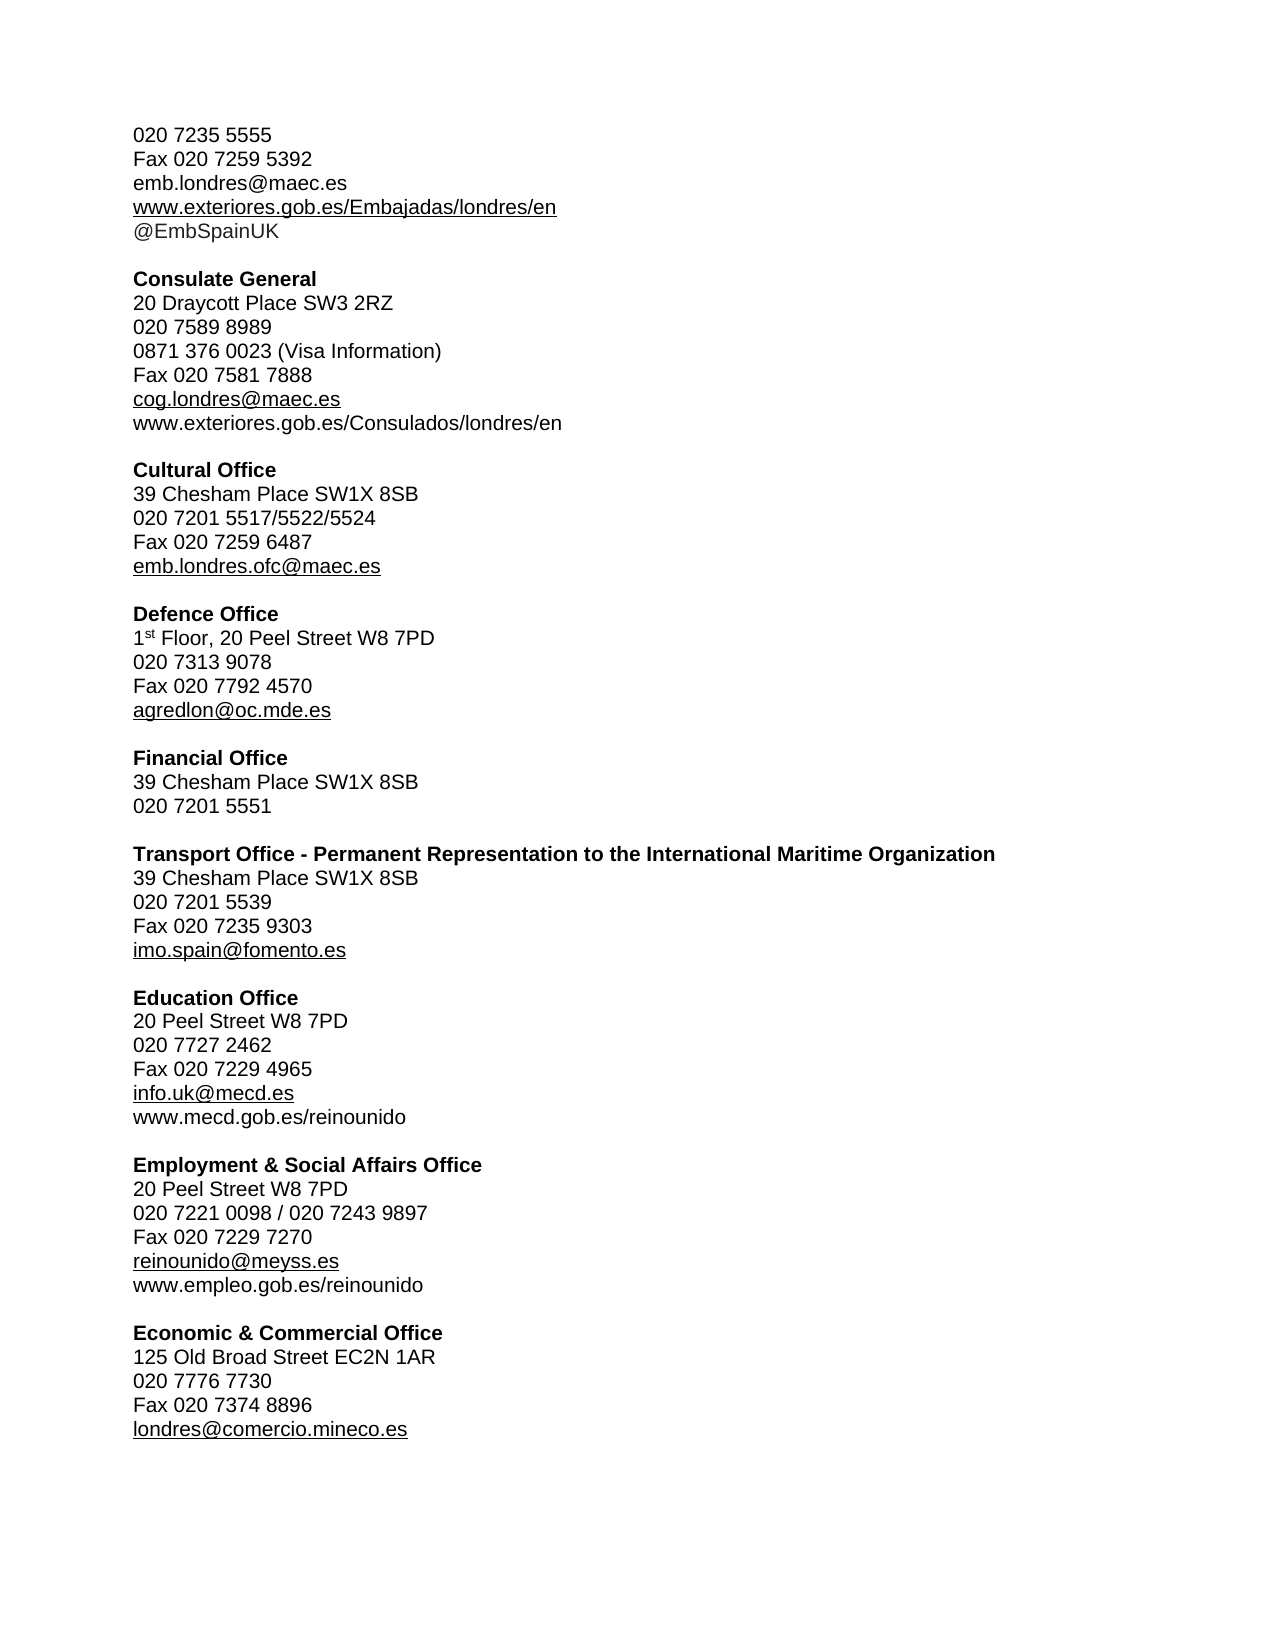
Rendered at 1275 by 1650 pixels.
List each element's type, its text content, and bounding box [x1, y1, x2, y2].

text 020 7313 9078 [133, 650, 1181, 674]
text Education Office [133, 985, 1181, 1009]
text @EmbSpainUK [133, 219, 1181, 243]
text www.mecd.gob.es/reinounido [133, 1105, 1181, 1129]
text 1st Floor, 20 Peel Street W8 7PD [133, 626, 1181, 650]
text www.exteriores.gob.es/Embajadas/londres/en [133, 195, 1181, 219]
text info.uk@mecd.es [133, 1081, 1181, 1105]
text Fax 020 7229 7270 [133, 1225, 1181, 1249]
text londres@comercio.mineco.es [133, 1417, 1181, 1441]
text Fax 020 7259 6487 [133, 530, 1181, 554]
text Fax 020 7581 7888 [133, 362, 1181, 386]
text cog.londres@maec.es [133, 386, 1181, 410]
text 20 Draycott Place SW3 2RZ [133, 291, 1181, 314]
text Fax 020 7235 9303 [133, 913, 1181, 937]
text www.empleo.gob.es/reinounido [133, 1273, 1181, 1297]
text 020 7201 5551 [133, 794, 1181, 818]
text emb.londres.ofc@maec.es [133, 554, 1181, 578]
text www.exteriores.gob.es/Consulados/londres/en [133, 410, 1181, 434]
text 125 Old Broad Street EC2N 1AR [133, 1345, 1181, 1369]
text 020 7201 5539 [133, 889, 1181, 913]
text 39 Chesham Place SW1X 8SB [133, 866, 1181, 889]
text 020 7201 5517/5522/5524 [133, 506, 1181, 530]
text 39 Chesham Place SW1X 8SB [133, 482, 1181, 506]
text Employment & Social Affairs Office [133, 1153, 1181, 1177]
text Fax 020 7229 4965 [133, 1057, 1181, 1081]
text Financial Office [133, 746, 1181, 770]
text Defence Office [133, 602, 1181, 626]
text 39 Chesham Place SW1X 8SB [133, 770, 1181, 794]
text 020 7235 5555 [133, 123, 1181, 147]
text emb.londres@maec.es [133, 171, 1181, 195]
text agredlon@oc.mde.es [133, 698, 1181, 722]
text Transport Office - Permanent Representation to the International Maritime Organization [133, 842, 1181, 866]
text Consulate General [133, 267, 1181, 291]
text imo.spain@fomento.es [133, 937, 1181, 961]
text Fax 020 7374 8896 [133, 1393, 1181, 1417]
text 0871 376 0023 (Visa Information) [133, 338, 1181, 362]
text Economic & Commercial Office [133, 1321, 1181, 1345]
text 20 Peel Street W8 7PD [133, 1009, 1181, 1033]
text 020 7776 7730 [133, 1369, 1181, 1393]
text 20 Peel Street W8 7PD [133, 1177, 1181, 1201]
text Fax 020 7259 5392 [133, 147, 1181, 171]
text Fax 020 7792 4570 [133, 674, 1181, 698]
text 020 7221 0098 / 020 7243 9897 [133, 1201, 1181, 1225]
text 020 7727 2462 [133, 1033, 1181, 1057]
text 020 7589 8989 [133, 314, 1181, 338]
text reinounido@meyss.es [133, 1249, 1181, 1273]
text Cultural Office [133, 458, 1181, 482]
